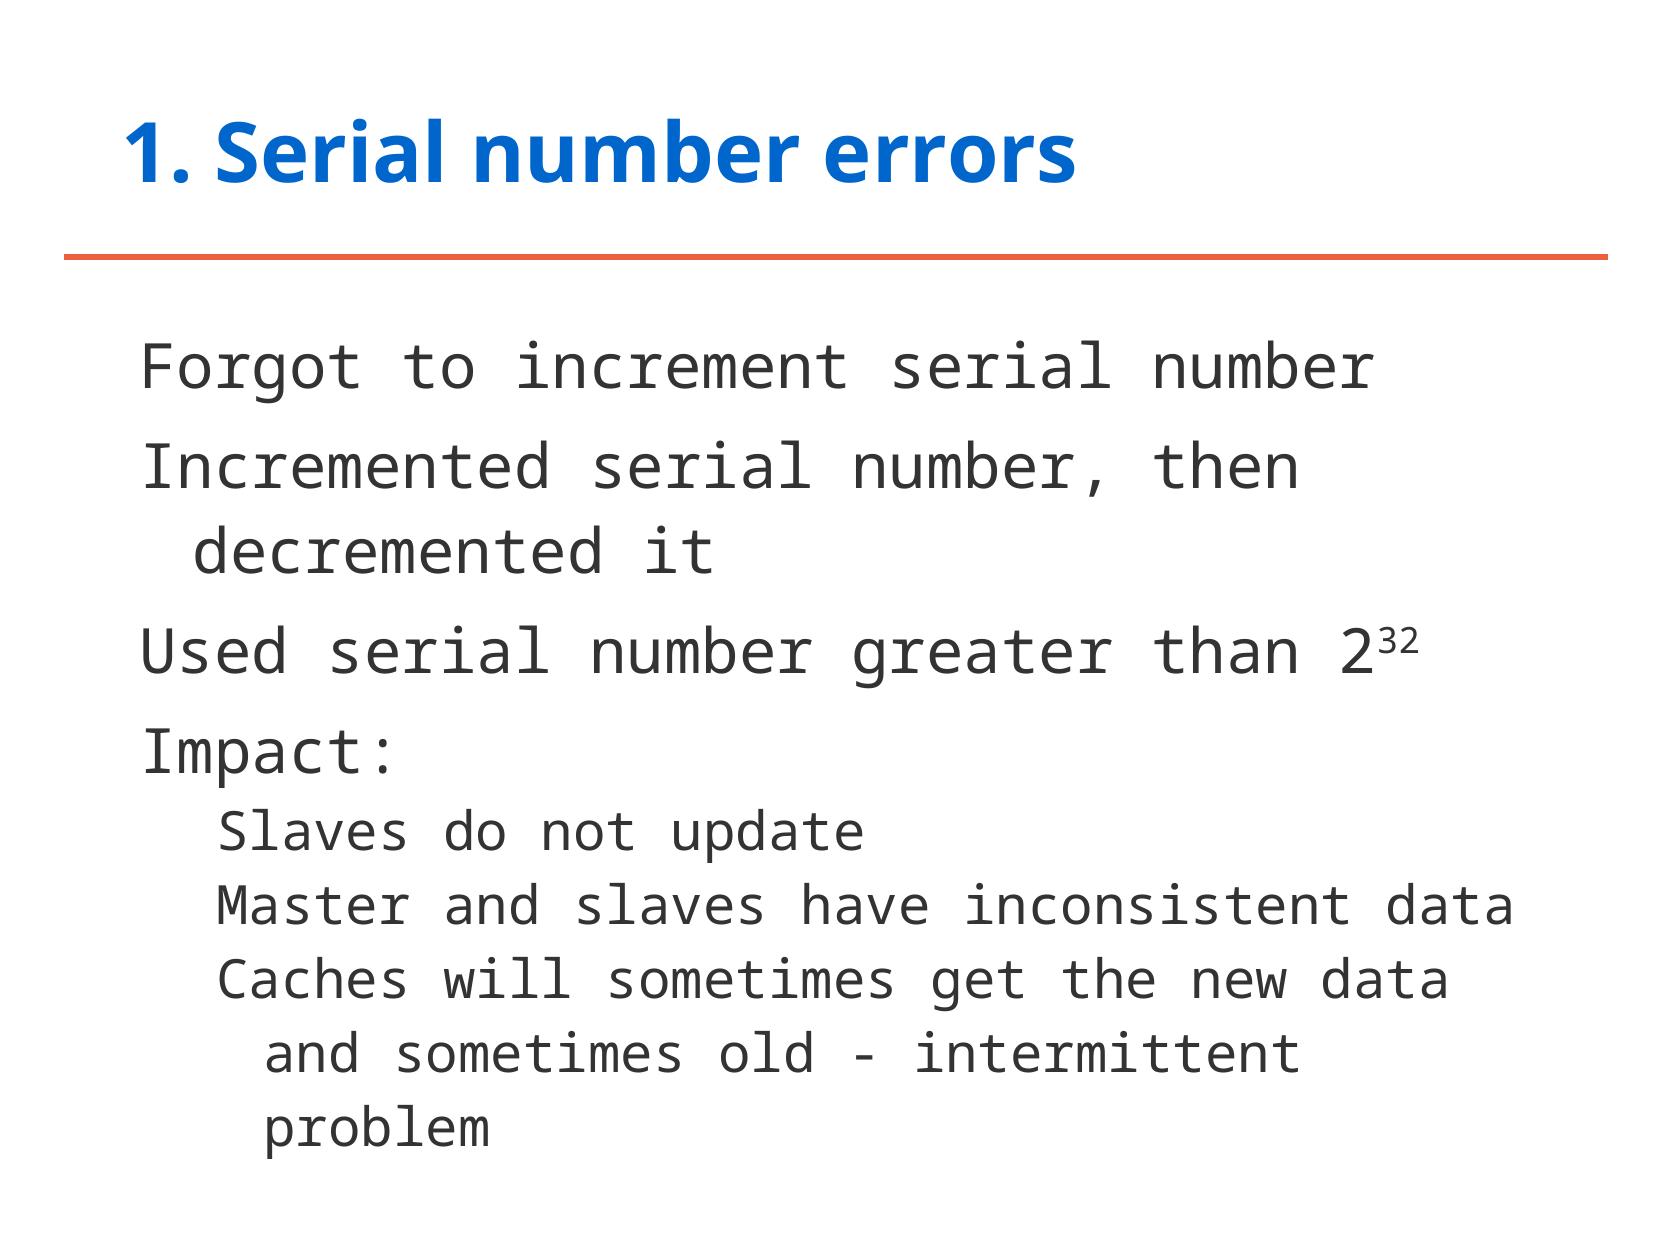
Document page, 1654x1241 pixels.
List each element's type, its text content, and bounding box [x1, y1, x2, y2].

title 1. Serial number errors [121, 46, 1534, 254]
list Forgot to increment serial number Incremented serial number, then decremented it Used serial number greater than 232 Impact: Slaves do not update Master and slaves have inconsistent data Caches will sometimes get the new data and sometimes old - intermittent problem [121, 322, 1561, 1133]
